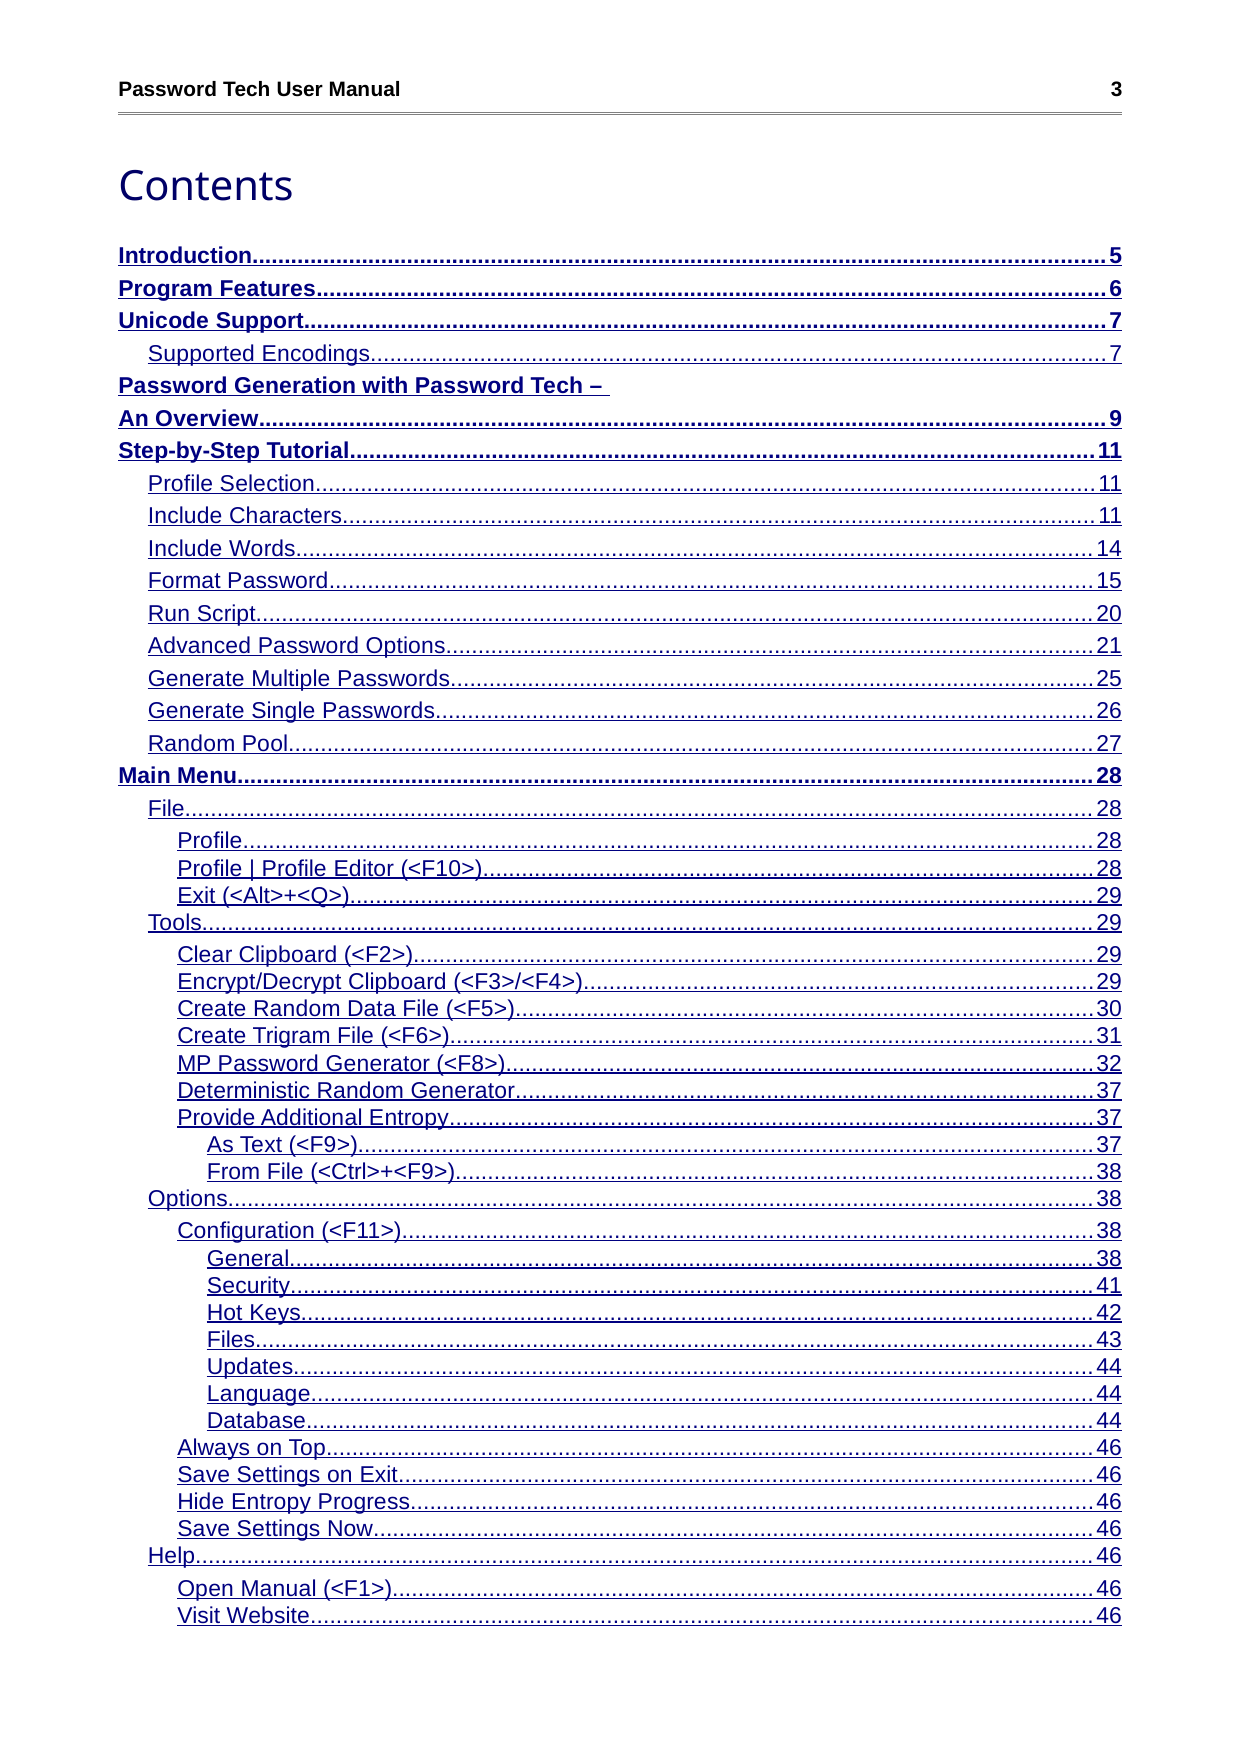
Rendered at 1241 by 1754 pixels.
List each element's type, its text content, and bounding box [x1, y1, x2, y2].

text MP Password Generator (<F8>) 32 [177, 1049, 1122, 1072]
text Language 44 [207, 1379, 1122, 1403]
text Program Features 6 [118, 274, 1122, 298]
text Introduction 5 [118, 242, 1122, 265]
text Password Generation with Password Tech – An Overview 9 [118, 372, 1122, 428]
text Tools 29 [148, 908, 1122, 931]
text Open Manual (<F1>) 46 [177, 1574, 1122, 1598]
text From File (<Ctrl>+<F9>) 38 [207, 1157, 1122, 1181]
text Unicode Support 7 [118, 307, 1122, 330]
text Always on Top 46 [177, 1433, 1122, 1457]
subtitle Contents [118, 156, 1122, 212]
text Include Characters 11 [148, 502, 1122, 525]
text Profile | Profile Editor (<F10>) 28 [177, 854, 1122, 877]
text Supported Encodings 7 [148, 339, 1122, 363]
text Generate Multiple Passwords 25 [148, 664, 1122, 688]
text Exit (<Alt>+<Q>) 29 [177, 881, 1122, 904]
text Generate Single Passwords 26 [148, 697, 1122, 720]
text Options 38 [148, 1184, 1122, 1208]
text Clear Clipboard (<F2>) 29 [177, 941, 1122, 964]
text File 28 [148, 794, 1122, 818]
text Profile 28 [177, 827, 1122, 850]
text Visit Website 46 [177, 1601, 1122, 1625]
text Help 46 [148, 1542, 1122, 1565]
text Create Random Data File (<F5>) 30 [177, 995, 1122, 1018]
text Deterministic Random Generator 37 [177, 1076, 1122, 1099]
text Files 43 [207, 1325, 1122, 1349]
text Hide Entropy Progress 46 [177, 1488, 1122, 1511]
text Encrypt/Decrypt Clipboard (<F3>/<F4>) 29 [177, 968, 1122, 991]
text Configuration (<F11>) 38 [177, 1217, 1122, 1240]
text Advanced Password Options 21 [148, 632, 1122, 655]
text Format Password 15 [148, 567, 1122, 590]
text Security 41 [207, 1271, 1122, 1294]
text Updates 44 [207, 1352, 1122, 1376]
text Random Pool 27 [148, 729, 1122, 753]
text Save Settings on Exit 46 [177, 1461, 1122, 1484]
text Include Words 14 [148, 534, 1122, 558]
text As Text (<F9>) 37 [207, 1130, 1122, 1154]
text Save Settings Now 46 [177, 1515, 1122, 1538]
text Database 44 [207, 1406, 1122, 1430]
text Step-by-Step Tutorial 11 [118, 437, 1122, 460]
text Hot Keys 42 [207, 1298, 1122, 1321]
text Main Menu 28 [118, 762, 1122, 785]
text Create Trigram File (<F6>) 31 [177, 1022, 1122, 1045]
text Provide Additional Entropy 37 [177, 1103, 1122, 1126]
text Run Script 20 [148, 599, 1122, 623]
text General 38 [207, 1244, 1122, 1267]
text Profile Selection 11 [148, 469, 1122, 493]
